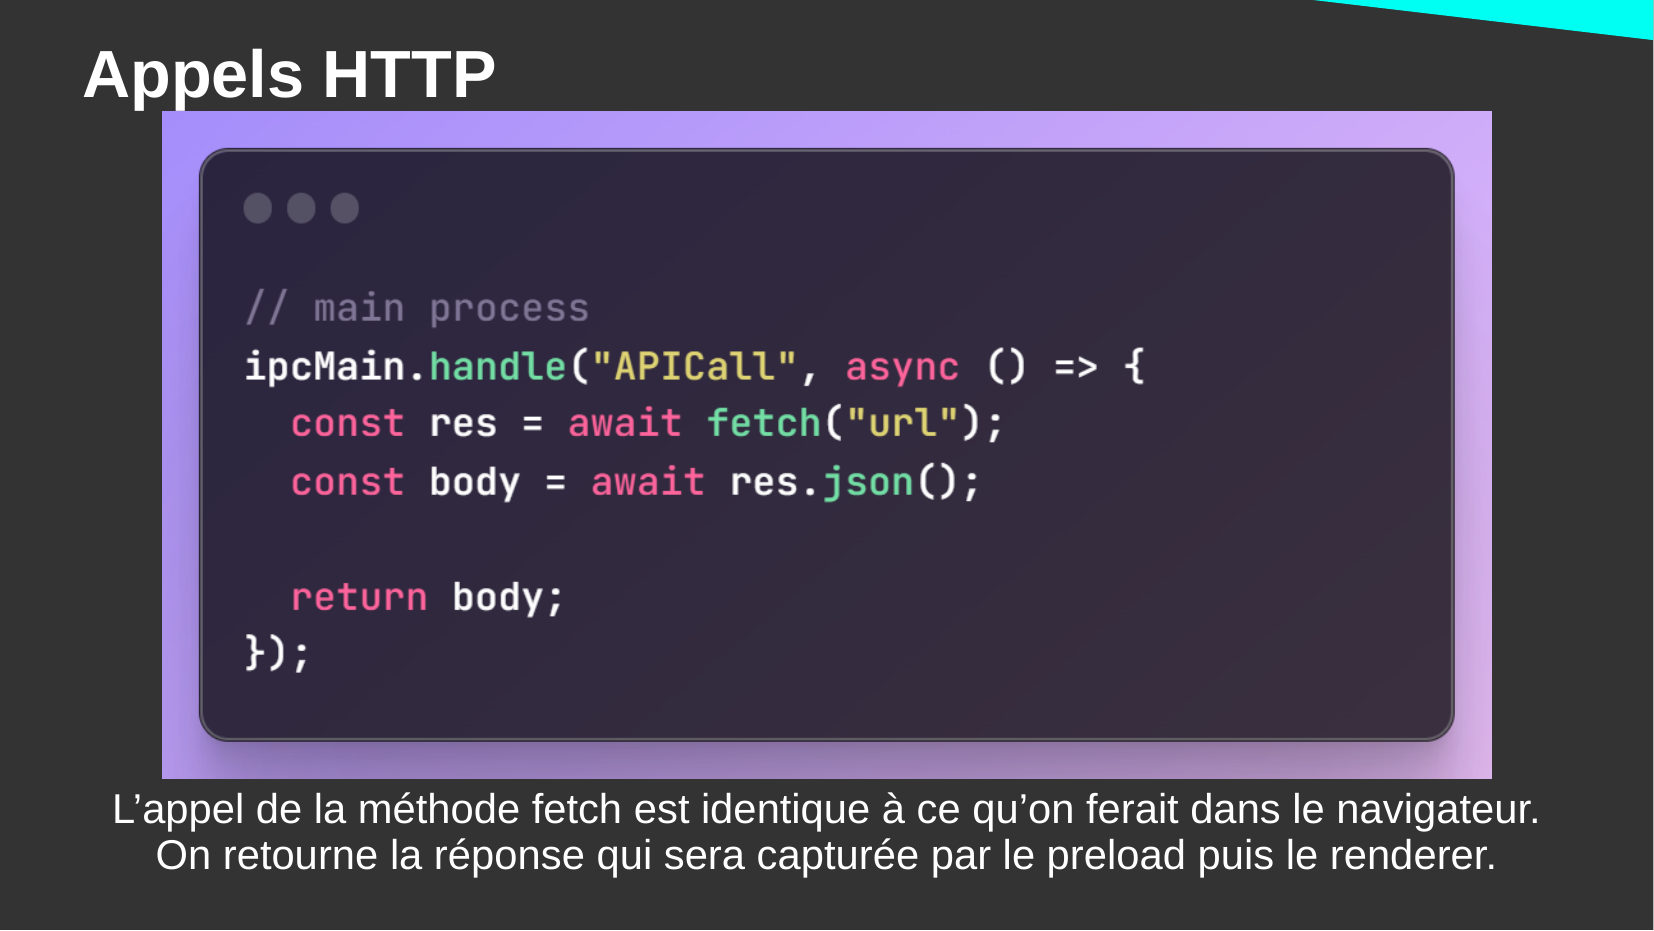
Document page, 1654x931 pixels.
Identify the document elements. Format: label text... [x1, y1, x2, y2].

text_box [1313, 0, 1654, 41]
picture [162, 111, 1492, 779]
list L’appel de la méthode fetch est identique à ce qu’on ferait dans le navigateur. On retourne la réponse qui sera capturée par le preload puis le renderer. [88, 785, 1565, 904]
title Appels HTTP [82, 37, 1571, 112]
